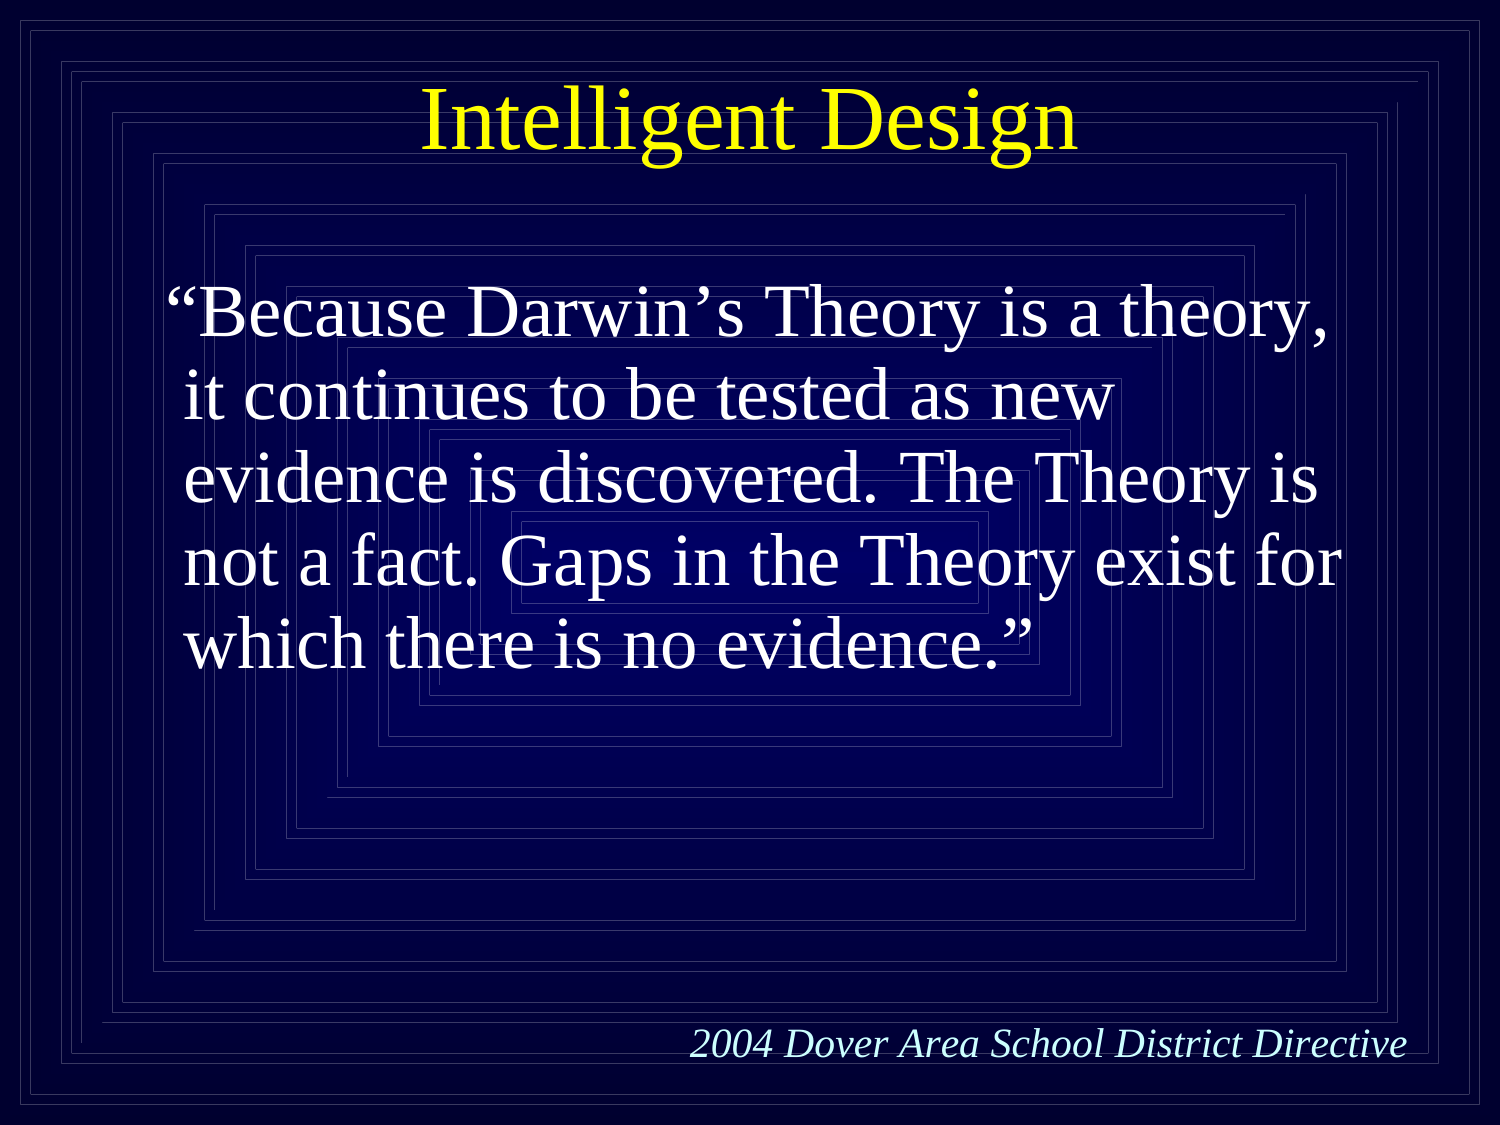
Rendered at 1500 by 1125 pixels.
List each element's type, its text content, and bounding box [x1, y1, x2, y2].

list “Because Darwin’s Theory is a theory, it continues to be tested as new evidence is discovered. The Theory is not a fact. Gaps in the Theory exist for which there is no evidence.” [112, 262, 1388, 963]
text_box 2004 Dover Area School District Directive [675, 1012, 1500, 1075]
title Intelligent Design [112, 24, 1388, 213]
